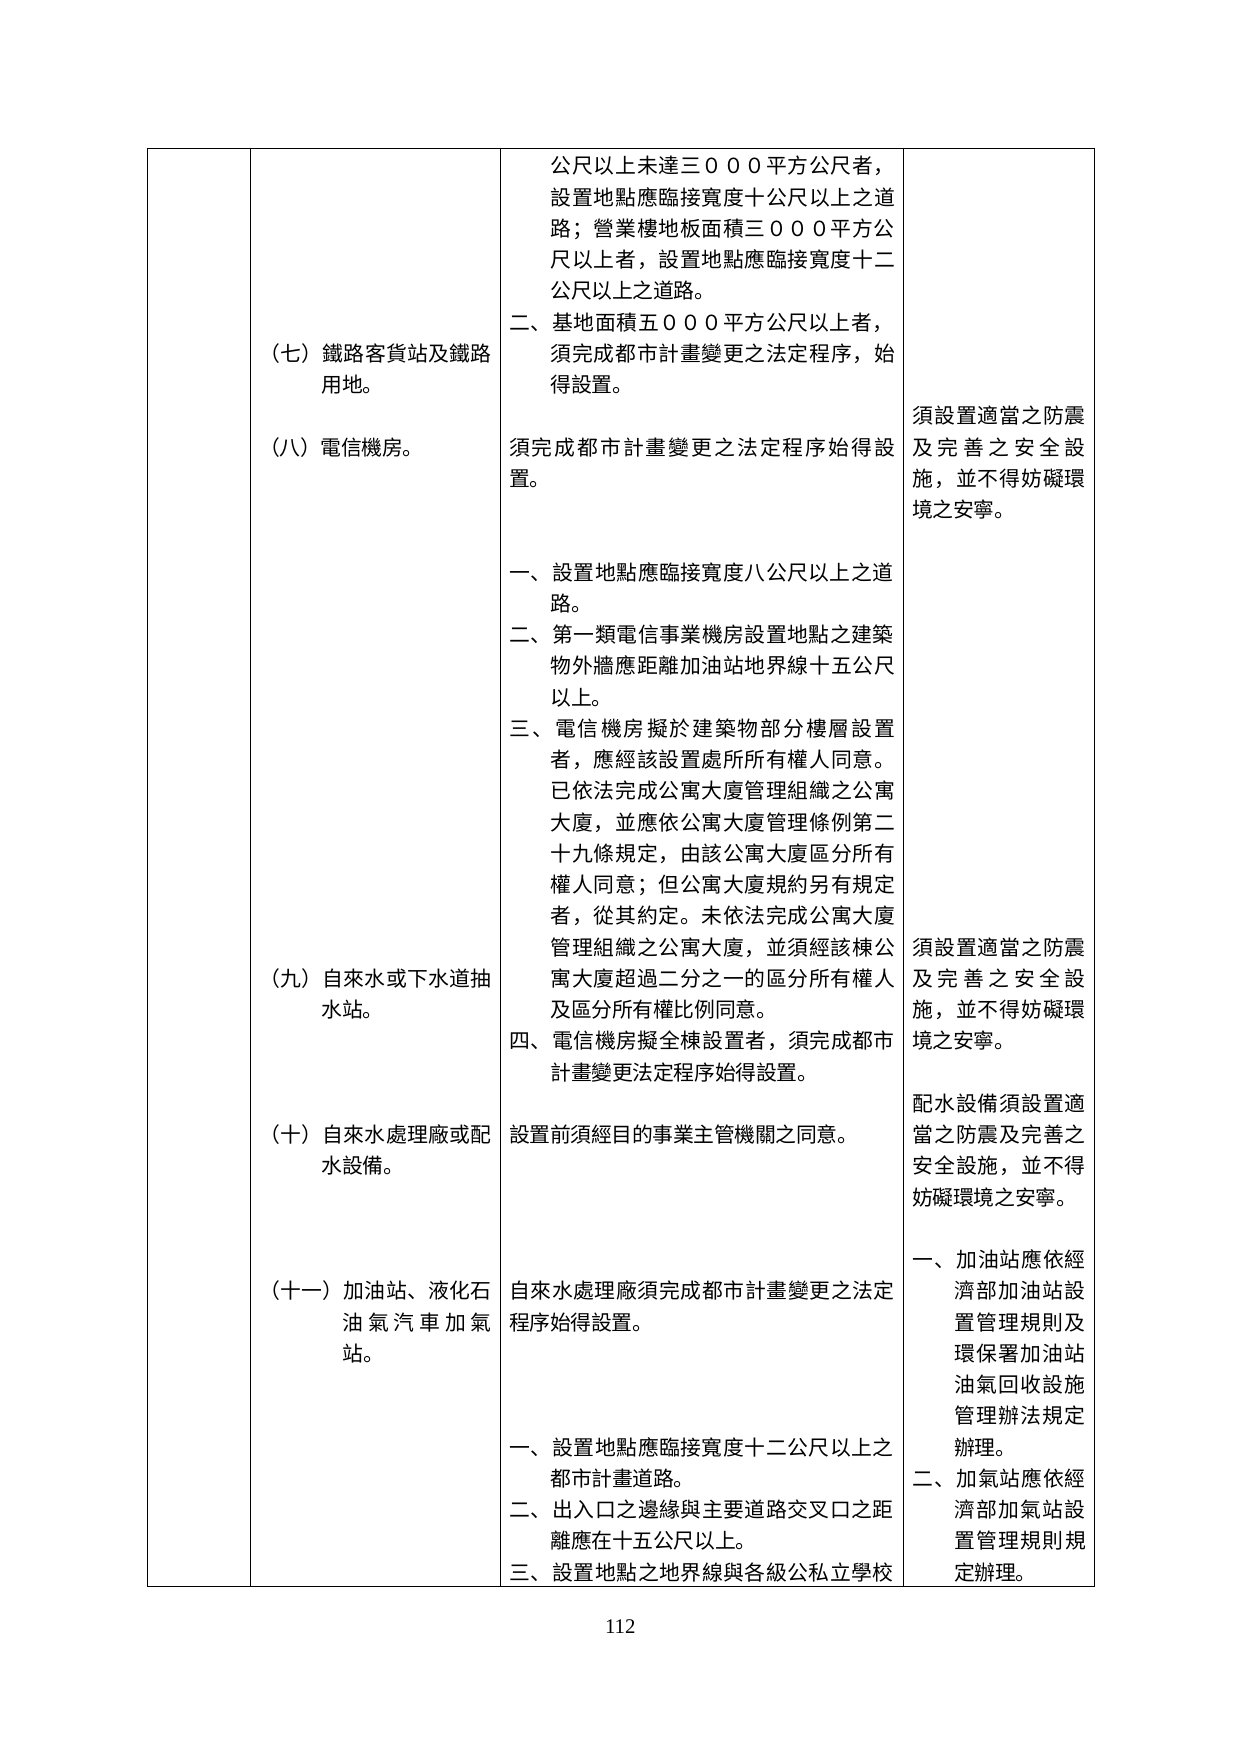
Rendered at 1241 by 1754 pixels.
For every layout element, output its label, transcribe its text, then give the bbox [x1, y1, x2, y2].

table_cell （七）鐵路客貨站及鐵路用地。 （八）電信機房。 （九）自來水或下水道抽水站。 （十）自來水處理廠或配水設備。 （十一）加油站、液化石油氣汽車加氣站。 [251, 149, 500, 1586]
table_cell 須設置適當之防震及完善之安全設施，並不得妨礙環境之安寧。 須設置適當之防震及完善之安全設施，並不得妨礙環境之安寧。 配水設備須設置適當之防震及完善之安全設施，並不得妨礙環境之安寧。 一、加油站應依經濟部加油站設置管理規則及環保署加油站油氣回收設施管理辦法規定辦理。 二、加氣站應依經濟部加氣站設置管理規則規定辦理。 [904, 149, 1094, 1586]
table_cell [148, 149, 250, 1586]
table_cell 公尺以上未達三０００平方公尺者，設置地點應臨接寬度十公尺以上之道路；營業樓地板面積三０００平方公尺以上者，設置地點應臨接寬度十二公尺以上之道路。 二、基地面積五０００平方公尺以上者，須完成都市計畫變更之法定程序，始得設置。 須完成都市計畫變更之法定程序始得設置。 一、設置地點應臨接寬度八公尺以上之道路。 二、第一類電信事業機房設置地點之建築物外牆應距離加油站地界線十五公尺以上。 三、電信機房擬於建築物部分樓層設置者，應經該設置處所所有權人同意。已依法完成公寓大廈管理組織之公寓大廈，並應依公寓大廈管理條例第二十九條規定，由該公寓大廈區分所有權人同意；但公寓大廈規約另有規定者，從其約定。未依法完成公寓大廈管理組織之公寓大廈，並須經該棟公寓大廈超過二分之一的區分所有權人及區分所有權比例同意。 四、電信機房擬全棟設置者，須完成都市計畫變更法定程序始得設置。 設置前須經目的事業主管機關之同意。 自來水處理廠須完成都市計畫變更之法定程序始得設置。 一、設置地點應臨接寬度十二公尺以上之都市計畫道路。 二、出入口之邊緣與主要道路交叉口之距離應在十五公尺以上。 三、設置地點之地界線與各級公私立學校 [501, 149, 903, 1586]
